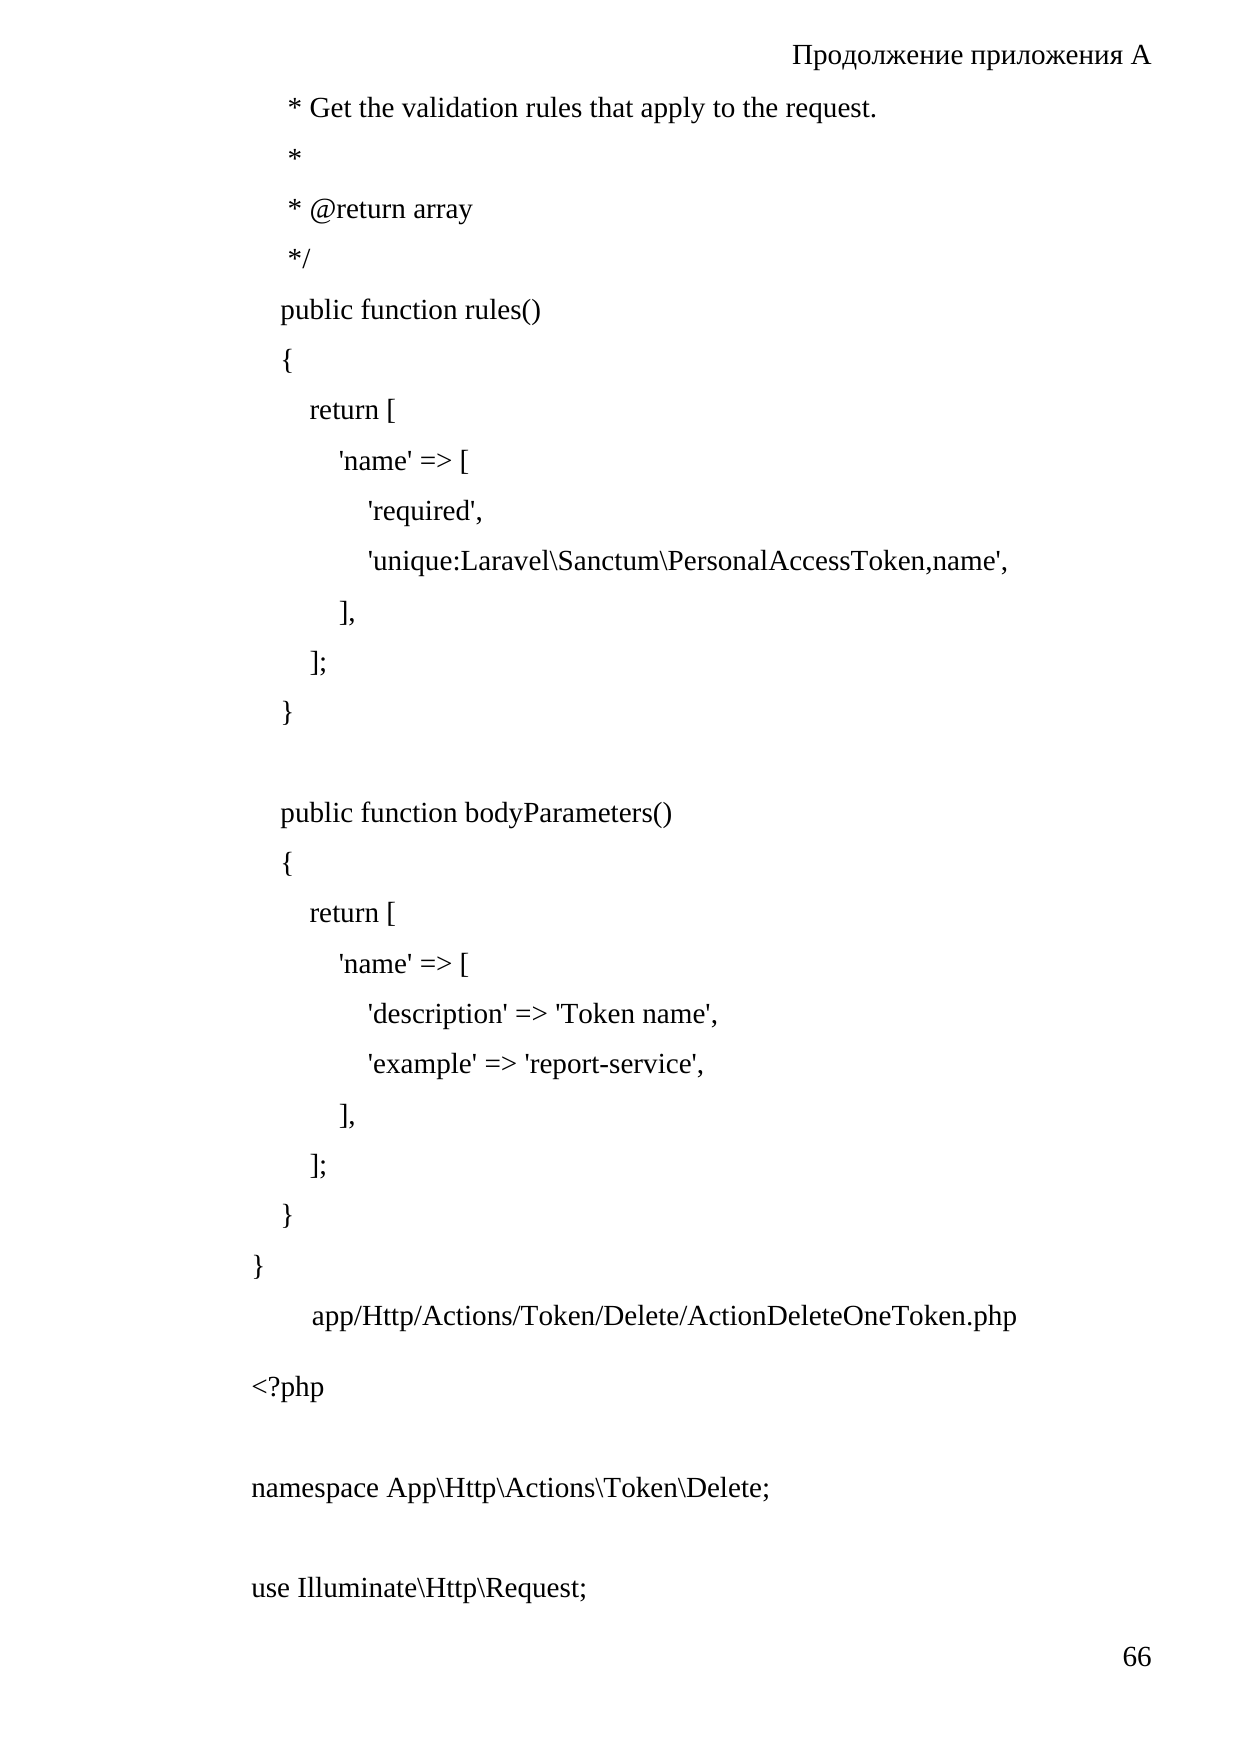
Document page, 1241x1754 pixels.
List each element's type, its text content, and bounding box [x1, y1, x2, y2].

text { [177, 342, 1152, 376]
text } [177, 694, 1152, 728]
subtitle app/Http/Actions/Token/Delete/ActionDeleteOneToken.php [177, 1298, 1152, 1332]
text 'name' => [ [177, 443, 1152, 476]
text 'unique:Laravel\Sanctum\PersonalAccessToken,name', [177, 543, 1152, 577]
text public function bodyParameters() [177, 795, 1152, 828]
text 'required', [177, 493, 1152, 527]
text use Illuminate\Http\Request; [177, 1571, 1152, 1604]
text { [177, 845, 1152, 879]
text ]; [177, 1147, 1152, 1181]
text * [177, 141, 1152, 174]
text public function rules() [177, 292, 1152, 325]
text 'example' => 'report-service', [177, 1047, 1152, 1080]
text */ [177, 242, 1152, 275]
text * @return array [177, 191, 1152, 225]
text 'description' => 'Token name', [177, 996, 1152, 1030]
text 'name' => [ [177, 946, 1152, 979]
text ]; [177, 644, 1152, 678]
text } [177, 1197, 1152, 1231]
text } [177, 1248, 1152, 1281]
text ], [177, 1097, 1152, 1130]
text ], [177, 594, 1152, 627]
text return [ [177, 392, 1152, 426]
text namespace App\Http\Actions\Token\Delete; [177, 1470, 1152, 1503]
text return [ [177, 896, 1152, 929]
text * Get the validation rules that apply to the request. [177, 91, 1152, 124]
text <?php [177, 1369, 1152, 1403]
